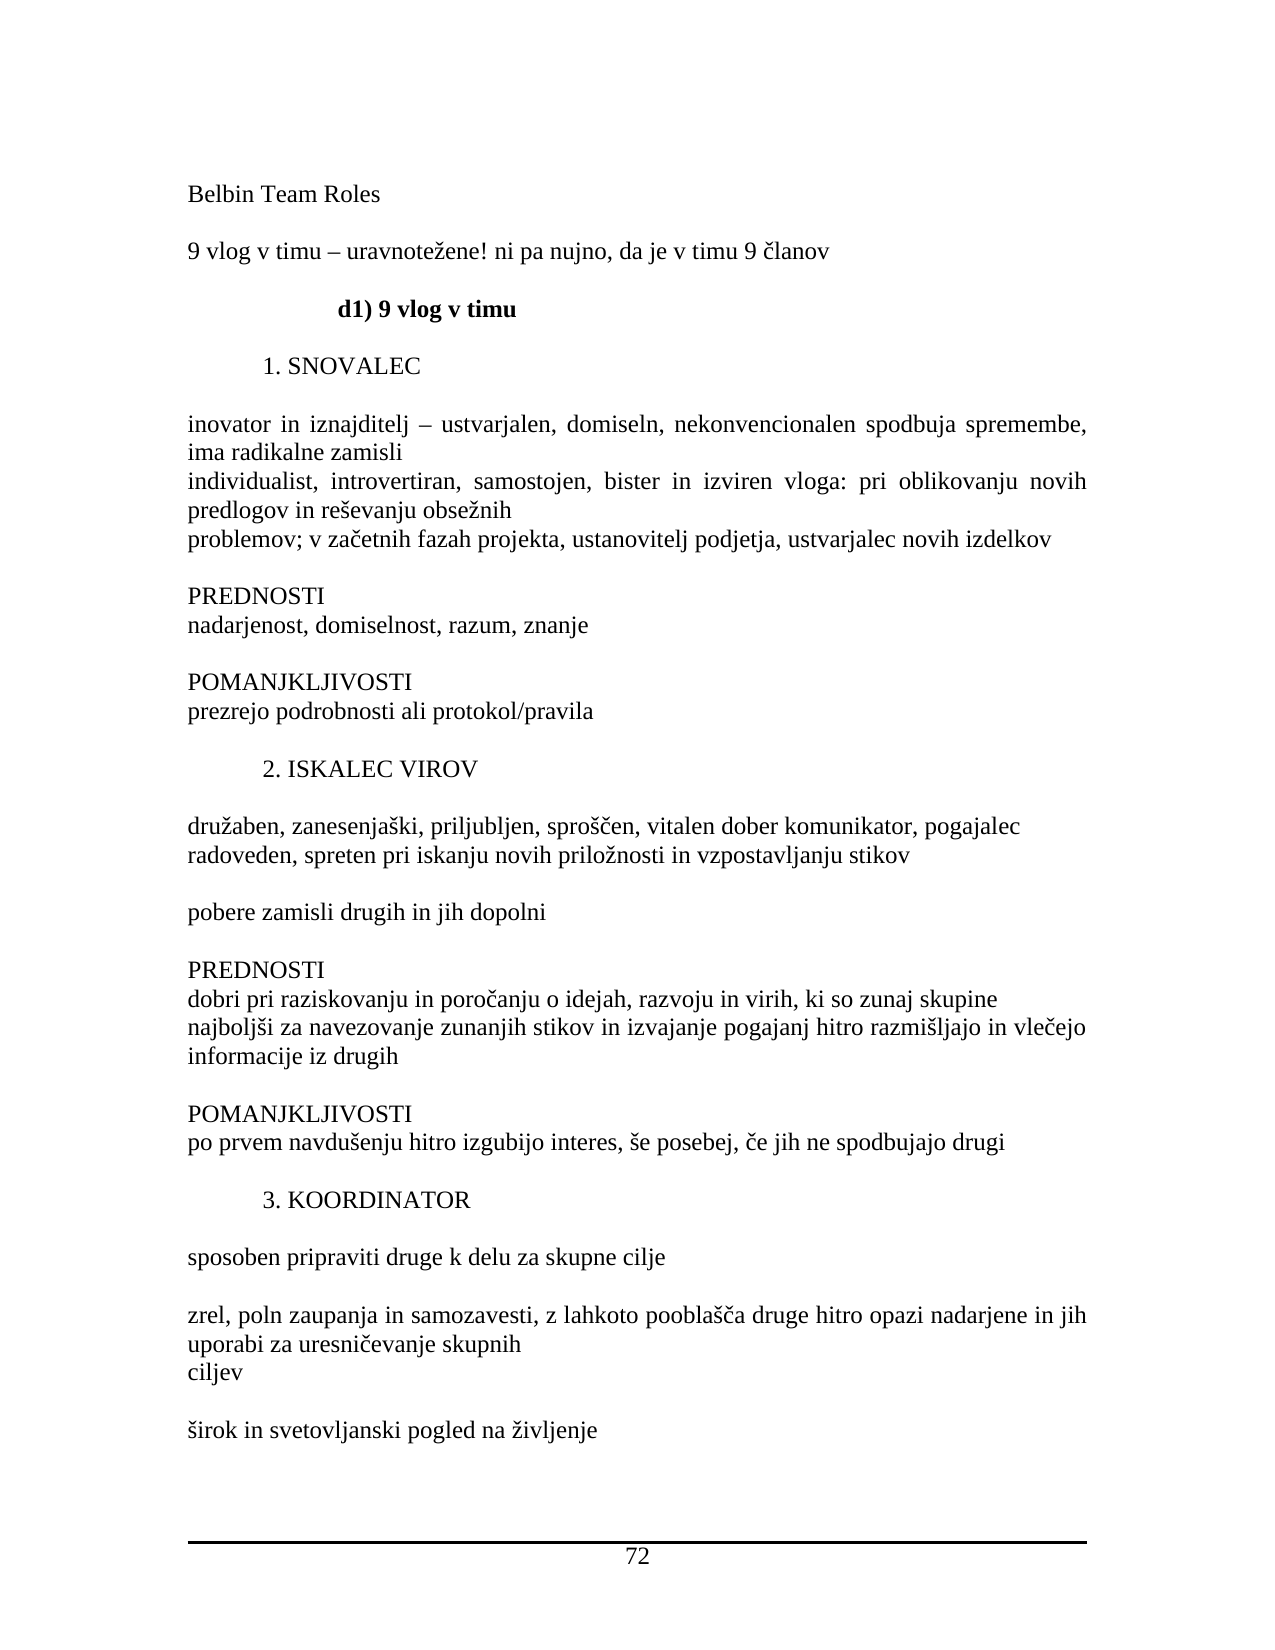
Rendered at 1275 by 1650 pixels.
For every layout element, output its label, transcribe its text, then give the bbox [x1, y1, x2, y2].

text Belbin Team Roles [187, 179, 1087, 207]
text 1. SNOVALEC [187, 351, 1087, 380]
text 2. ISKALEC VIROV [187, 754, 1087, 782]
text ciljev [187, 1357, 1087, 1386]
text POMANJKLJIVOSTI [187, 1099, 1087, 1127]
text PREDNOSTI [187, 955, 1087, 984]
text POMANJKLJIVOSTI [187, 667, 1087, 696]
text prezrejo podrobnosti ali protokol/pravila [187, 696, 1087, 725]
text nadarjenost, domiselnost, razum, znanje [187, 610, 1087, 639]
text najboljši za navezovanje zunanjih stikov in izvajanje pogajanj hitro razmišljajo in vlečejo informacije iz drugih [187, 1012, 1087, 1070]
text 9 vlog v timu – uravnotežene! ni pa nujno, da je v timu 9 članov [187, 236, 1087, 265]
text po prvem navdušenju hitro izgubijo interes, še posebej, če jih ne spodbujajo drugi [187, 1127, 1087, 1156]
text 3. KOORDINATOR [187, 1185, 1087, 1214]
text problemov; v začetnih fazah projekta, ustanovitelj podjetja, ustvarjalec novih izdelkov [187, 524, 1087, 552]
text d1) 9 vlog v timu [262, 294, 1087, 322]
text inovator in iznajditelj – ustvarjalen, domiseln, nekonvencionalen spodbuja spremembe, ima radikalne zamisli [187, 409, 1087, 466]
text širok in svetovljanski pogled na življenje [187, 1415, 1087, 1444]
text sposoben pripraviti druge k delu za skupne cilje [187, 1242, 1087, 1271]
text družaben, zanesenjaški, priljubljen, sproščen, vitalen dober komunikator, pogajalec [187, 811, 1087, 840]
text individualist, introvertiran, samostojen, bister in izviren vloga: pri oblikovanju novih predlogov in reševanju obsežnih [187, 466, 1087, 524]
text zrel, poln zaupanja in samozavesti, z lahkoto pooblašča druge hitro opazi nadarjene in jih uporabi za uresničevanje skupnih [187, 1300, 1087, 1357]
text radoveden, spreten pri iskanju novih priložnosti in vzpostavljanju stikov [187, 840, 1087, 869]
text PREDNOSTI [187, 581, 1087, 610]
text dobri pri raziskovanju in poročanju o idejah, razvoju in virih, ki so zunaj skupine [187, 984, 1087, 1012]
text pobere zamisli drugih in jih dopolni [187, 897, 1087, 926]
